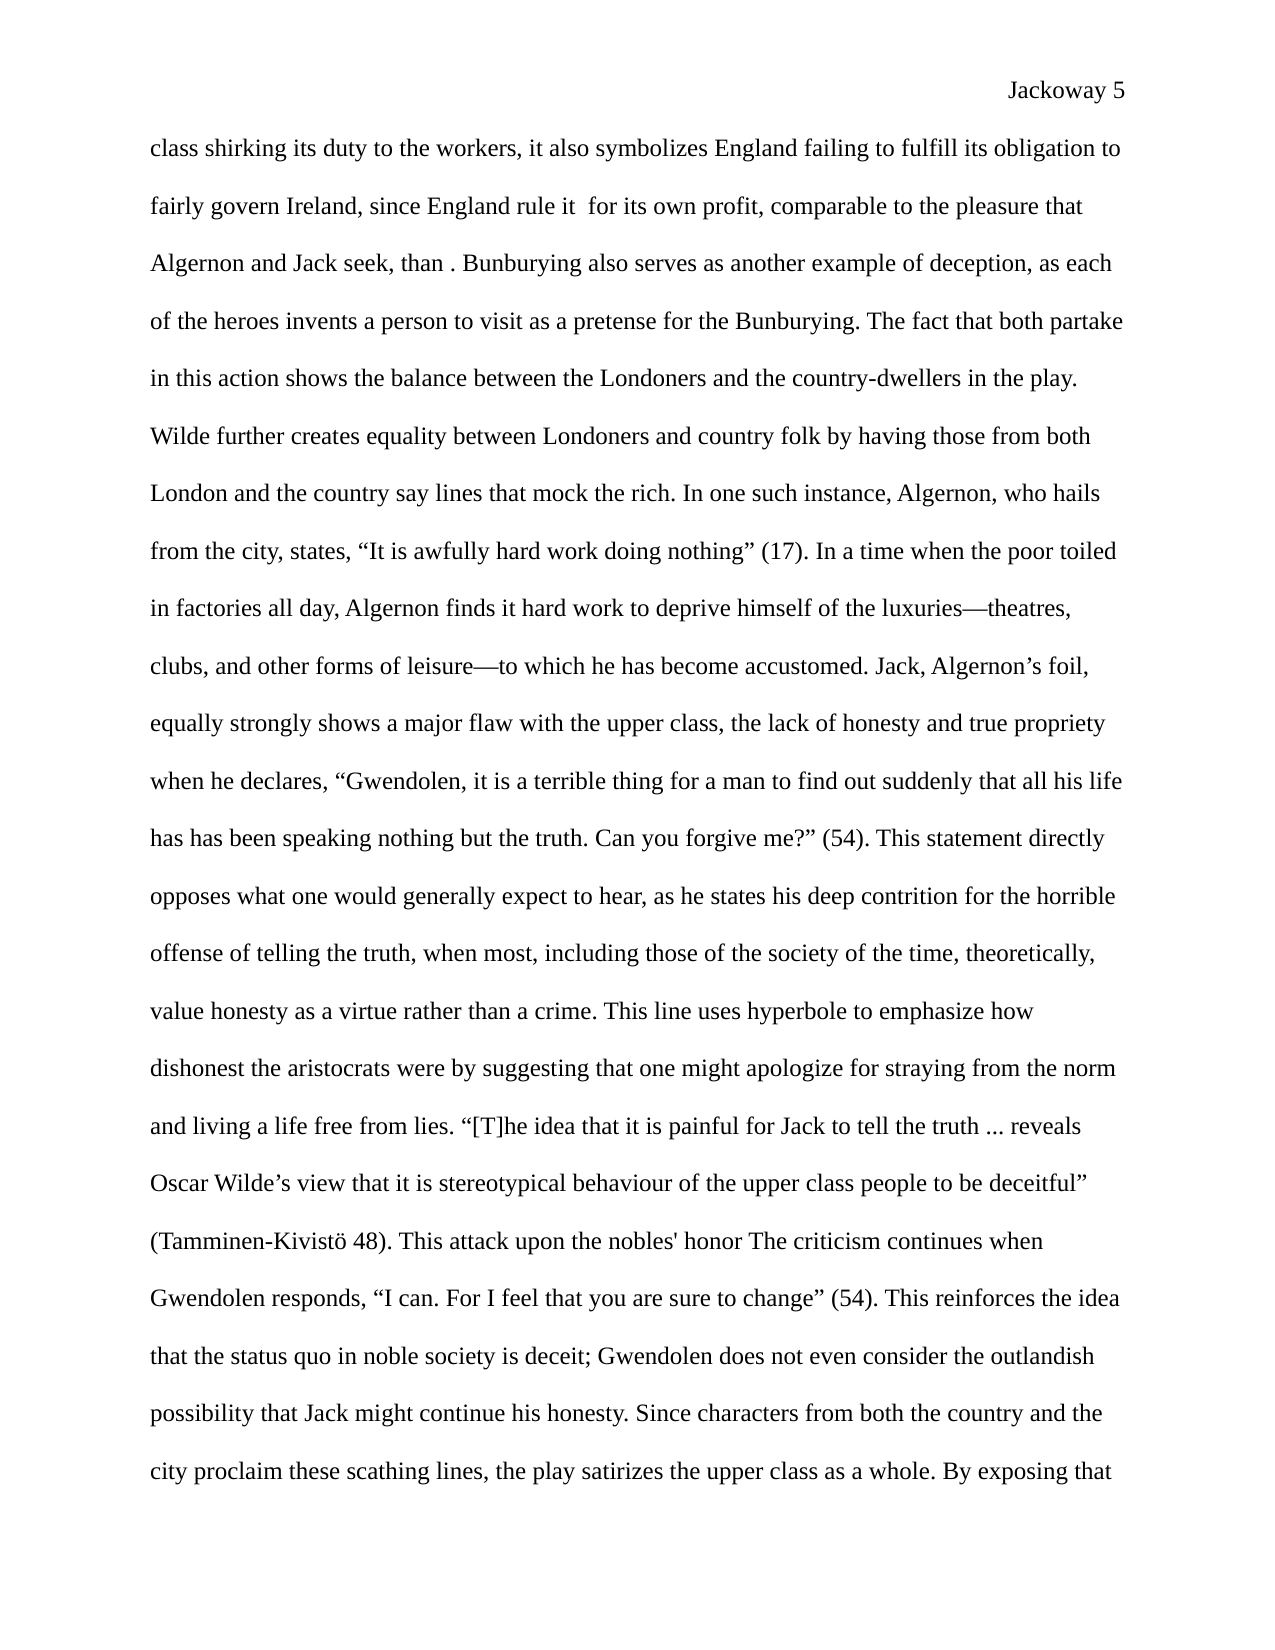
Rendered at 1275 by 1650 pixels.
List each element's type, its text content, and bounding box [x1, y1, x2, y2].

text class shirking its duty to the workers, it also symbolizes England failing to fulfill its obligation to fairly govern Ireland, since England rule it for its own profit, comparable to the pleasure that Algernon and Jack seek, than . Bunburying also serves as another example of deception, as each of the heroes invents a person to visit as a pretense for the Bunburying. The fact that both partake in this action shows the balance between the Londoners and the country-dwellers in the play. Wilde further creates equality between Londoners and country folk by having those from both London and the country say lines that mock the rich. In one such instance, Algernon, who hails from the city, states, “It is awfully hard work doing nothing” (17). In a time when the poor toiled in factories all day, Algernon finds it hard work to deprive himself of the luxuries—theatres, clubs, and other forms of leisure—to which he has become accustomed. Jack, Algernon’s foil, equally strongly shows a major flaw with the upper class, the lack of honesty and true propriety when he declares, “Gwendolen, it is a terrible thing for a man to find out suddenly that all his life has has been speaking nothing but the truth. Can you forgive me?” (54). This statement directly opposes what one would generally expect to hear, as he states his deep contrition for the horrible offense of telling the truth, when most, including those of the society of the time, theoretically, value honesty as a virtue rather than a crime. This line uses hyperbole to emphasize how dishonest the aristocrats were by suggesting that one might apologize for straying from the norm and living a life free from lies. “[T]he idea that it is painful for Jack to tell the truth ... reveals Oscar Wilde’s view that it is stereotypical behaviour of the upper class people to be deceitful” (Tamminen-Kivistö 48). This attack upon the nobles' honor The criticism continues when Gwendolen responds, “I can. For I feel that you are sure to change” (54). This reinforces the idea that the status quo in noble society is deceit; Gwendolen does not even consider the outlandish possibility that Jack might continue his honesty. Since characters from both the country and the city proclaim these scathing lines, the play satirizes the upper class as a whole. By exposing that [150, 133, 1125, 1484]
